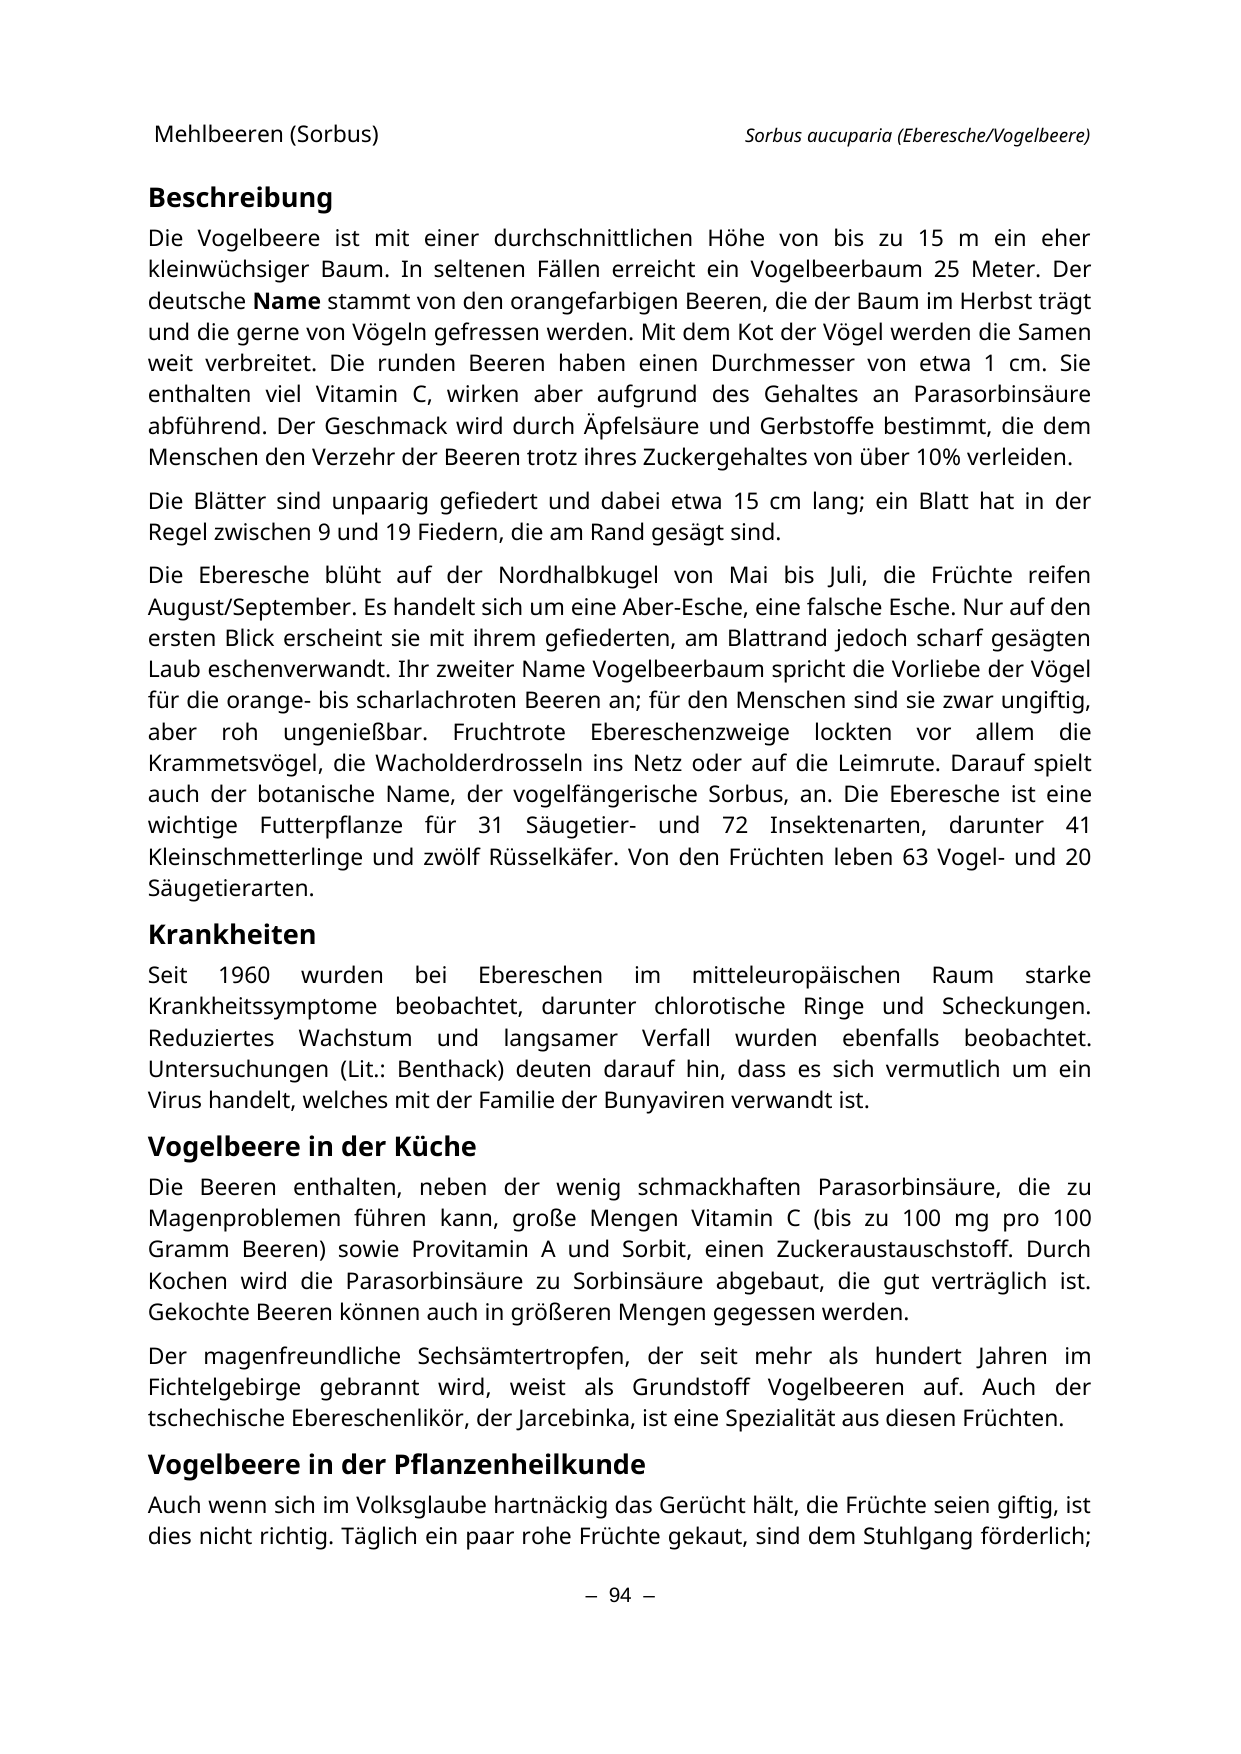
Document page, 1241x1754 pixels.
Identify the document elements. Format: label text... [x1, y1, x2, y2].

text Der magenfreundliche Sechsämtertropfen, der seit mehr als hundert Jahren im Fichtelgebirge gebrannt wird, weist als Grundstoff Vogelbeeren auf. Auch der tschechische Ebereschenlikör, der Jarcebinka, ist eine Spezialität aus diesen Früchten. [148, 1339, 1093, 1433]
subtitle Krankheiten [148, 916, 1093, 952]
text Die Eberesche blüht auf der Nordhalbkugel von Mai bis Juli, die Früchte reifen August/September. Es handelt sich um eine Aber-Esche, eine falsche Esche. Nur auf den ersten Blick erscheint sie mit ihrem gefiederten, am Blattrand jedoch scharf gesägten Laub eschenverwandt. Ihr zweiter Name Vogelbeerbaum spricht die Vorliebe der Vögel für die orange- bis scharlachroten Beeren an; für den Menschen sind sie zwar ungiftig, aber roh ungenießbar. Fruchtrote Ebereschenzweige lockten vor allem die Krammetsvögel, die Wacholderdrosseln ins Netz oder auf die Leimrute. Darauf spielt auch der botanische Name, der vogelfängerische Sorbus, an. Die Eberesche ist eine wichtige Futterpflanze für 31 Säugetier- und 72 Insektenarten, darunter 41 Kleinschmetterlinge und zwölf Rüsselkäfer. Von den Früchten leben 63 Vogel- und 20 Säugetierarten. [148, 559, 1093, 903]
text Die Blätter sind unpaarig gefiedert und dabei etwa 15 cm lang; ein Blatt hat in der Regel zwischen 9 und 19 Fiedern, die am Rand gesägt sind. [148, 484, 1093, 547]
text Die Vogelbeere ist mit einer durchschnittlichen Höhe von bis zu 15 m ein eher kleinwüchsiger Baum. In seltenen Fällen erreicht ein Vogelbeerbaum 25 Meter. Der deutsche Name stammt von den orangefarbigen Beeren, die der Baum im Herbst trägt und die gerne von Vögeln gefressen werden. Mit dem Kot der Vögel werden die Samen weit verbreitet. Die runden Beeren haben einen Durchmesser von etwa 1 cm. Sie enthalten viel Vitamin C, wirken aber aufgrund des Gehaltes an Parasorbinsäure abführend. Der Geschmack wird durch Äpfelsäure und Gerbstoffe bestimmt, die dem Menschen den Verzehr der Beeren trotz ihres Zuckergehaltes von über 10% verleiden. [148, 222, 1093, 472]
text Auch wenn sich im Volksglaube hartnäckig das Gerücht hält, die Früchte seien giftig, ist dies nicht richtig. Täglich ein paar rohe Früchte gekaut, sind dem Stuhlgang förderlich; [148, 1489, 1093, 1552]
subtitle Vogelbeere in der Pflanzenheilkunde [148, 1446, 1093, 1483]
subtitle Vogelbeere in der Küche [148, 1128, 1093, 1164]
text Seit 1960 wurden bei Ebereschen im mitteleuropäischen Raum starke Krankheitssymptome beobachtet, darunter chlorotische Ringe und Scheckungen. Reduziertes Wachstum und langsamer Verfall wurden ebenfalls beobachtet. Untersuchungen (Lit.: Benthack) deuten darauf hin, dass es sich vermutlich um ein Virus handelt, welches mit der Familie der Bunyaviren verwandt ist. [148, 959, 1093, 1115]
subtitle Beschreibung [148, 179, 1093, 216]
text Die Beeren enthalten, neben der wenig schmackhaften Parasorbinsäure, die zu Magenproblemen führen kann, große Mengen Vitamin C (bis zu 100 mg pro 100 Gramm Beeren) sowie Provitamin A und Sorbit, einen Zuckeraustauschstoff. Durch Kochen wird die Parasorbinsäure zu Sorbinsäure abgebaut, die gut verträglich ist. Gekochte Beeren können auch in größeren Mengen gegessen werden. [148, 1171, 1093, 1327]
